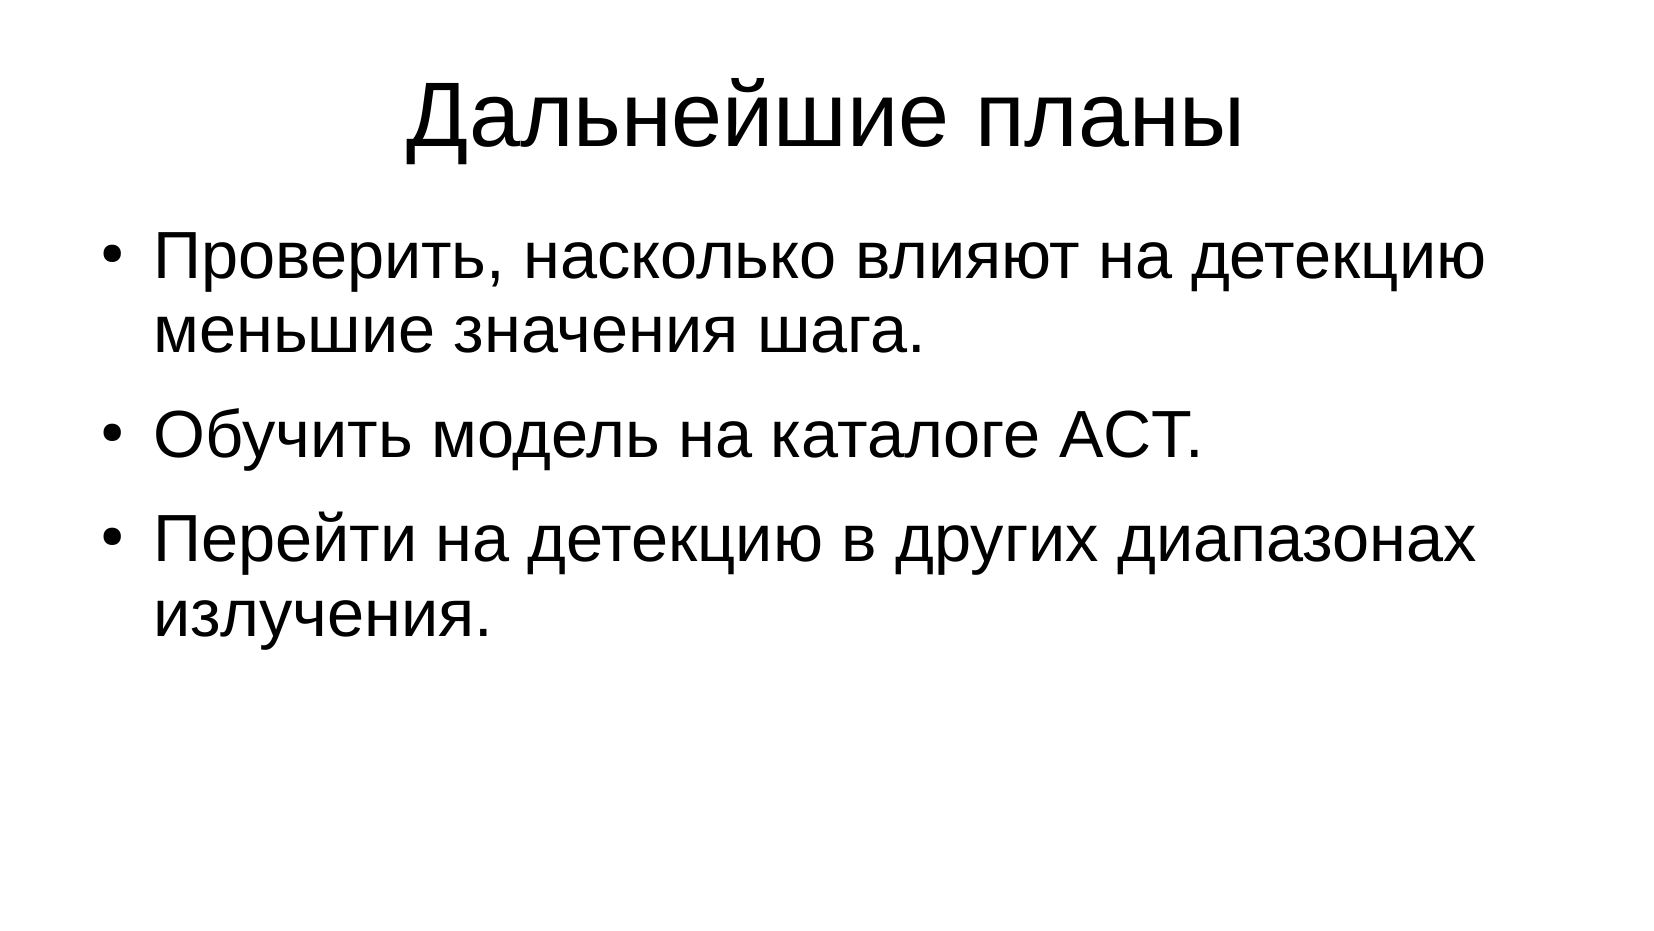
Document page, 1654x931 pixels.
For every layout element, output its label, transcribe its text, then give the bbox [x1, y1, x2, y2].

list Проверить, насколько влияют на детекцию меньшие значения шага. Обучить модель на каталоге ACT. Перейти на детекцию в других диапазонах излучения. [82, 217, 1571, 758]
title Дальнейшие планы [82, 37, 1571, 193]
